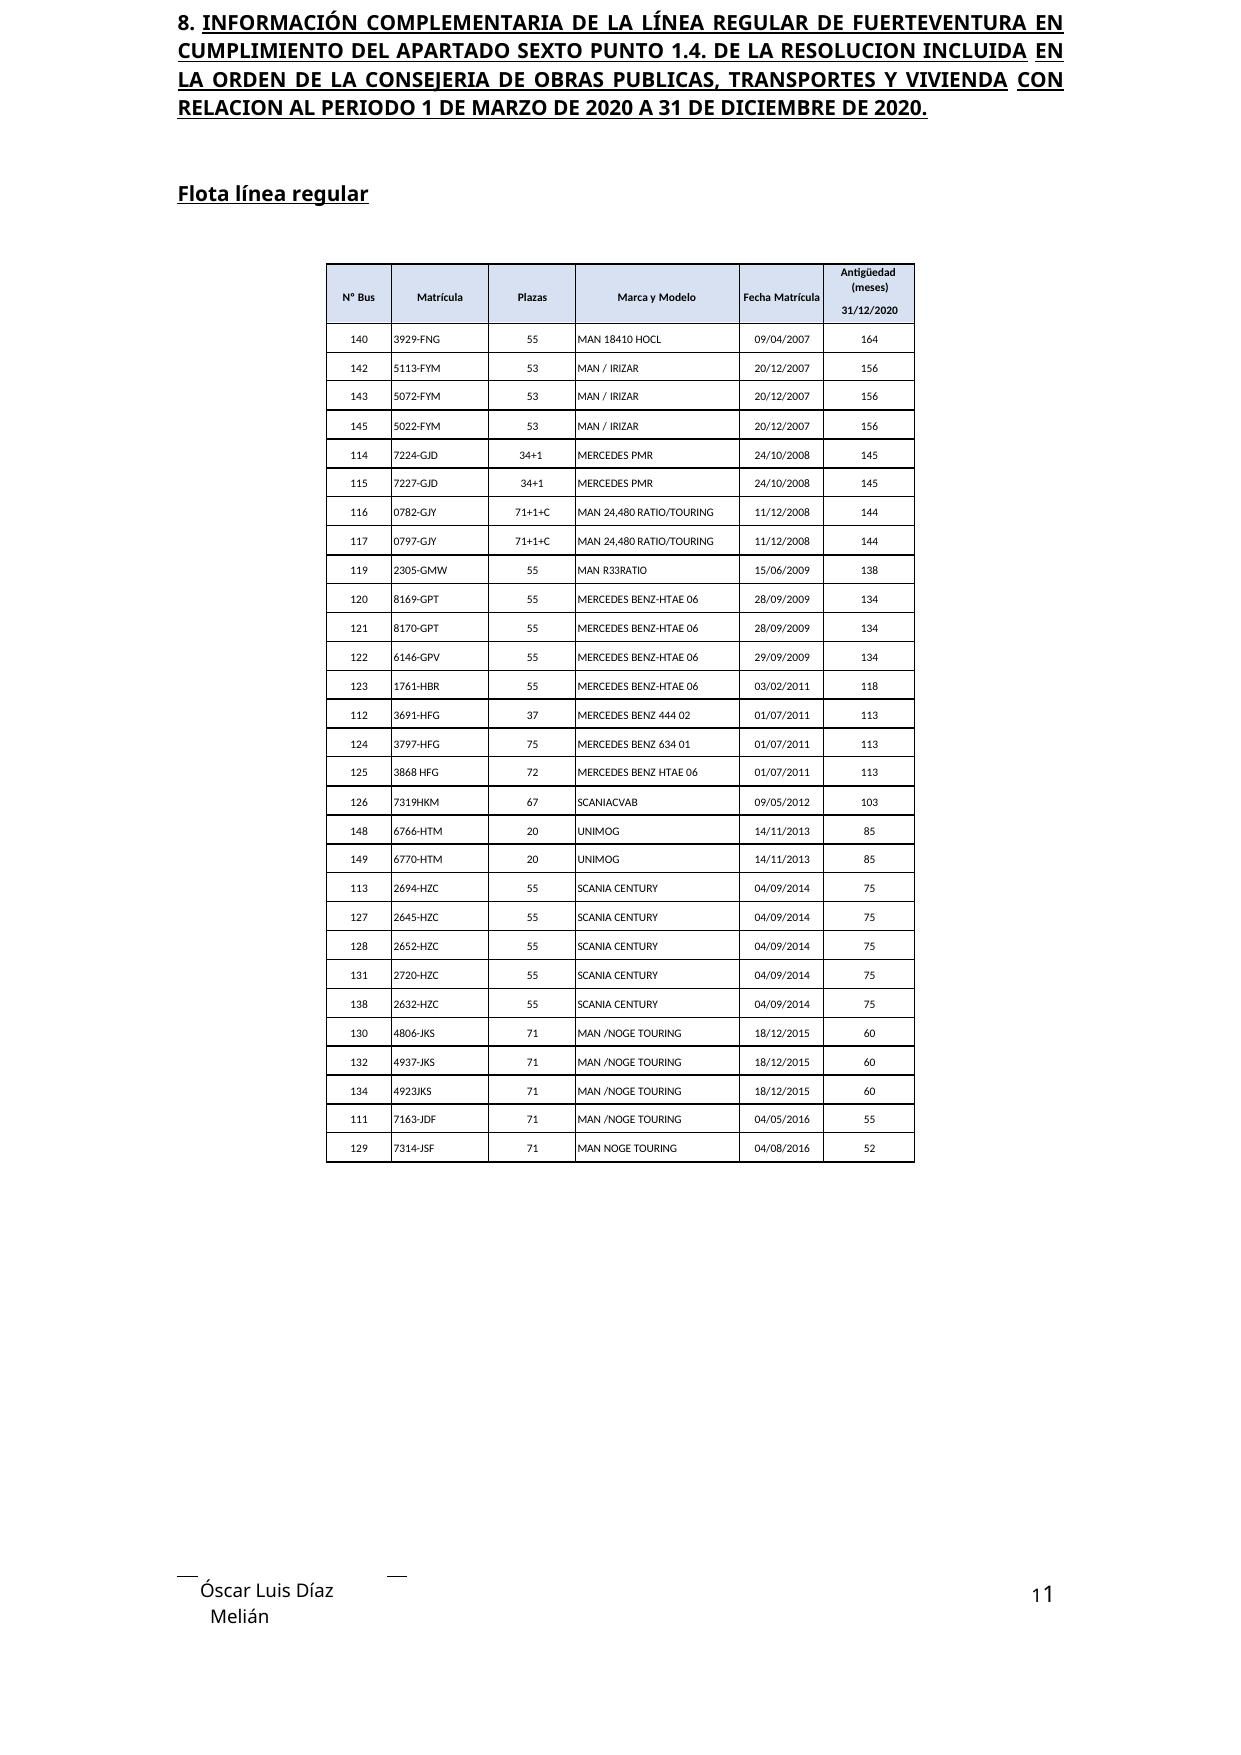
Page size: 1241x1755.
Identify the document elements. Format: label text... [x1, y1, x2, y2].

table_cell 71 [489, 1105, 575, 1132]
table_cell 71 [489, 1018, 575, 1045]
table_cell 149 [327, 845, 391, 872]
table_cell 55 [489, 556, 575, 583]
table_cell 138 [327, 989, 391, 1017]
table_cell 55 [489, 613, 575, 641]
table_cell MAN /NOGE TOURING [576, 1018, 739, 1045]
table_cell 55 [489, 642, 575, 669]
table_cell 122 [327, 642, 391, 669]
table_cell 55 [824, 1105, 914, 1132]
table_cell MAN / IRIZAR [576, 353, 739, 380]
table_cell 119 [327, 556, 391, 583]
table_cell 164 [824, 324, 914, 351]
table_cell 71+1+C [489, 526, 575, 554]
table_cell 127 [327, 902, 391, 930]
table_cell 04/09/2014 [740, 873, 823, 901]
table_cell 1761-HBR [392, 671, 488, 698]
table_cell 20 [489, 845, 575, 872]
table_cell 2305-GMW [392, 556, 488, 583]
table_cell 123 [327, 671, 391, 698]
table_cell 156 [824, 381, 914, 409]
table_cell 156 [824, 353, 914, 380]
table_cell 8170-GPT [392, 613, 488, 641]
table_cell 01/07/2011 [740, 757, 823, 785]
table_header Nº Bus [327, 265, 391, 322]
table_header Matrícula [392, 265, 488, 322]
table_cell 145 [824, 469, 914, 496]
table_cell 24/10/2008 [740, 469, 823, 496]
table_cell 14/11/2013 [740, 845, 823, 872]
table_cell MAN NOGE TOURING [576, 1133, 739, 1161]
table_cell UNIMOG [576, 816, 739, 843]
table_cell SCANIA CENTURY [576, 989, 739, 1017]
table_cell 04/09/2014 [740, 902, 823, 930]
table_cell 134 [824, 584, 914, 612]
table_cell 71 [489, 1076, 575, 1103]
table_cell 11/12/2008 [740, 497, 823, 525]
table_cell SCANIA CENTURY [576, 931, 739, 958]
table_cell 129 [327, 1133, 391, 1161]
table_cell 20 [489, 816, 575, 843]
table_cell MAN / IRIZAR [576, 381, 739, 409]
table_cell 113 [824, 729, 914, 756]
table_cell 52 [824, 1133, 914, 1161]
table_cell MERCEDES BENZ-HTAE 06 [576, 671, 739, 698]
table_cell 112 [327, 700, 391, 727]
table_cell 34+1 [489, 469, 575, 496]
table_cell 18/12/2015 [740, 1047, 823, 1074]
table_cell 116 [327, 497, 391, 525]
table_cell 125 [327, 757, 391, 785]
table_cell 134 [824, 613, 914, 641]
table_cell 5072-FYM [392, 381, 488, 409]
table_cell 15/06/2009 [740, 556, 823, 583]
table_cell 121 [327, 613, 391, 641]
table_cell 55 [489, 671, 575, 698]
table_cell 55 [489, 324, 575, 351]
table_cell 67 [489, 787, 575, 814]
table_cell 04/09/2014 [740, 960, 823, 987]
table_cell 5113-FYM [392, 353, 488, 380]
table_header Marca y Modelo [576, 265, 739, 322]
table_cell 04/09/2014 [740, 989, 823, 1017]
table_cell 01/07/2011 [740, 729, 823, 756]
table_cell MERCEDES BENZ-HTAE 06 [576, 613, 739, 641]
table_cell 6766-HTM [392, 816, 488, 843]
table_cell 126 [327, 787, 391, 814]
table_cell 120 [327, 584, 391, 612]
table_cell 3868 HFG [392, 757, 488, 785]
table_cell 117 [327, 526, 391, 554]
table_cell 6146-GPV [392, 642, 488, 669]
table_cell SCANIA CENTURY [576, 873, 739, 901]
table_cell 103 [824, 787, 914, 814]
table_cell 3691-HFG [392, 700, 488, 727]
table_cell 75 [824, 931, 914, 958]
table_cell 4806-JKS [392, 1018, 488, 1045]
table_cell 138 [824, 556, 914, 583]
table_cell 131 [327, 960, 391, 987]
table_cell 04/08/2016 [740, 1133, 823, 1161]
table_cell 0797-GJY [392, 526, 488, 554]
table_cell 55 [489, 960, 575, 987]
table_cell 09/05/2012 [740, 787, 823, 814]
table_cell 2694-HZC [392, 873, 488, 901]
table_cell MERCEDES PMR [576, 440, 739, 467]
table_cell 55 [489, 873, 575, 901]
table_cell 113 [327, 873, 391, 901]
table_cell 113 [824, 700, 914, 727]
table_cell MAN 18410 HOCL [576, 324, 739, 351]
table_cell 3929-FNG [392, 324, 488, 351]
table_cell 142 [327, 353, 391, 380]
table_cell MAN / IRIZAR [576, 411, 739, 438]
table_cell 03/02/2011 [740, 671, 823, 698]
table_cell 7319HKM [392, 787, 488, 814]
table_cell 04/09/2014 [740, 931, 823, 958]
table_cell 7224-GJD [392, 440, 488, 467]
table_cell 71+1+C [489, 497, 575, 525]
table_cell 55 [489, 989, 575, 1017]
table_cell 01/07/2011 [740, 700, 823, 727]
table_cell 20/12/2007 [740, 381, 823, 409]
table_cell 7227-GJD [392, 469, 488, 496]
table_cell 145 [327, 411, 391, 438]
table_cell SCANIACVAB [576, 787, 739, 814]
table_cell 20/12/2007 [740, 353, 823, 380]
table_cell 20/12/2007 [740, 411, 823, 438]
table_cell 24/10/2008 [740, 440, 823, 467]
table_cell 34+1 [489, 440, 575, 467]
table_cell 75 [824, 960, 914, 987]
table_cell 60 [824, 1018, 914, 1045]
table_cell 0782-GJY [392, 497, 488, 525]
table_cell 124 [327, 729, 391, 756]
table_cell 18/12/2015 [740, 1076, 823, 1103]
table_cell MAN /NOGE TOURING [576, 1105, 739, 1132]
table_cell 145 [824, 440, 914, 467]
table_cell 28/09/2009 [740, 584, 823, 612]
table_cell 85 [824, 816, 914, 843]
table_cell MAN 24,480 RATIO/TOURING [576, 526, 739, 554]
table_cell 2645-HZC [392, 902, 488, 930]
table_cell 04/05/2016 [740, 1105, 823, 1132]
table_cell 2720-HZC [392, 960, 488, 987]
table_cell 37 [489, 700, 575, 727]
table_cell MERCEDES BENZ-HTAE 06 [576, 584, 739, 612]
table_cell MAN R33RATIO [576, 556, 739, 583]
table_cell MERCEDES PMR [576, 469, 739, 496]
table_cell 75 [489, 729, 575, 756]
table_cell 144 [824, 526, 914, 554]
table_cell 156 [824, 411, 914, 438]
table_cell 72 [489, 757, 575, 785]
table_header Antigüedad (meses) 31/12/2020 [824, 265, 914, 322]
table_cell 144 [824, 497, 914, 525]
table_cell MERCEDES BENZ 634 01 [576, 729, 739, 756]
table_cell 140 [327, 324, 391, 351]
table_cell 14/11/2013 [740, 816, 823, 843]
table_cell 53 [489, 353, 575, 380]
table_cell 114 [327, 440, 391, 467]
table_cell 55 [489, 931, 575, 958]
table_cell 71 [489, 1047, 575, 1074]
table_cell 28/09/2009 [740, 613, 823, 641]
table_cell 2632-HZC [392, 989, 488, 1017]
table_cell 09/04/2007 [740, 324, 823, 351]
table_cell 75 [824, 873, 914, 901]
table_cell 134 [824, 642, 914, 669]
table_cell SCANIA CENTURY [576, 902, 739, 930]
table_cell MAN /NOGE TOURING [576, 1047, 739, 1074]
table_cell MAN 24,480 RATIO/TOURING [576, 497, 739, 525]
table_cell MERCEDES BENZ-HTAE 06 [576, 642, 739, 669]
text Flota línea regular [177, 179, 1230, 207]
table_cell MAN /NOGE TOURING [576, 1076, 739, 1103]
table_cell 3797-HFG [392, 729, 488, 756]
table_cell 143 [327, 381, 391, 409]
table_cell UNIMOG [576, 845, 739, 872]
table_cell 115 [327, 469, 391, 496]
table_cell MERCEDES BENZ HTAE 06 [576, 757, 739, 785]
table_cell 71 [489, 1133, 575, 1161]
table_cell 2652-HZC [392, 931, 488, 958]
table_header Fecha Matrícula [740, 265, 823, 322]
table_cell 75 [824, 989, 914, 1017]
table_cell 5022-FYM [392, 411, 488, 438]
table_cell 148 [327, 816, 391, 843]
table_cell 113 [824, 757, 914, 785]
table_cell 130 [327, 1018, 391, 1045]
table_cell 60 [824, 1047, 914, 1074]
table_cell 134 [327, 1076, 391, 1103]
table_cell 4937-JKS [392, 1047, 488, 1074]
table_cell 118 [824, 671, 914, 698]
table_cell 55 [489, 902, 575, 930]
table_cell 53 [489, 381, 575, 409]
table_cell 128 [327, 931, 391, 958]
table_cell 55 [489, 584, 575, 612]
list INFORMACIÓN COMPLEMENTARIA DE LA LÍNEA REGULAR DE FUERTEVENTURA EN CUMPLIMIENTO DEL APARTADO SEXTO PUNTO 1.4. DE LA RESOLUCION INCLUIDA EN LA ORDEN DE LA CONSEJERIA DE OBRAS PUBLICAS, TRANSPORTES Y VIVIENDA CON RELACION AL PERIODO 1 DE MARZO DE 2020 A 31 DE DICIEMBRE DE 2020. [177, 8, 1064, 122]
table_cell 60 [824, 1076, 914, 1103]
table_cell 53 [489, 411, 575, 438]
table_cell 132 [327, 1047, 391, 1074]
table_header Plazas [489, 265, 575, 322]
table_cell MERCEDES BENZ 444 02 [576, 700, 739, 727]
table_cell 85 [824, 845, 914, 872]
table_cell 6770-HTM [392, 845, 488, 872]
table_cell 111 [327, 1105, 391, 1132]
table_cell SCANIA CENTURY [576, 960, 739, 987]
table_cell 4923JKS [392, 1076, 488, 1103]
table_cell 75 [824, 902, 914, 930]
table_cell 11/12/2008 [740, 526, 823, 554]
table_cell 7163-JDF [392, 1105, 488, 1132]
table_cell 7314-JSF [392, 1133, 488, 1161]
table_cell 18/12/2015 [740, 1018, 823, 1045]
table_cell 29/09/2009 [740, 642, 823, 669]
table_cell 8169-GPT [392, 584, 488, 612]
